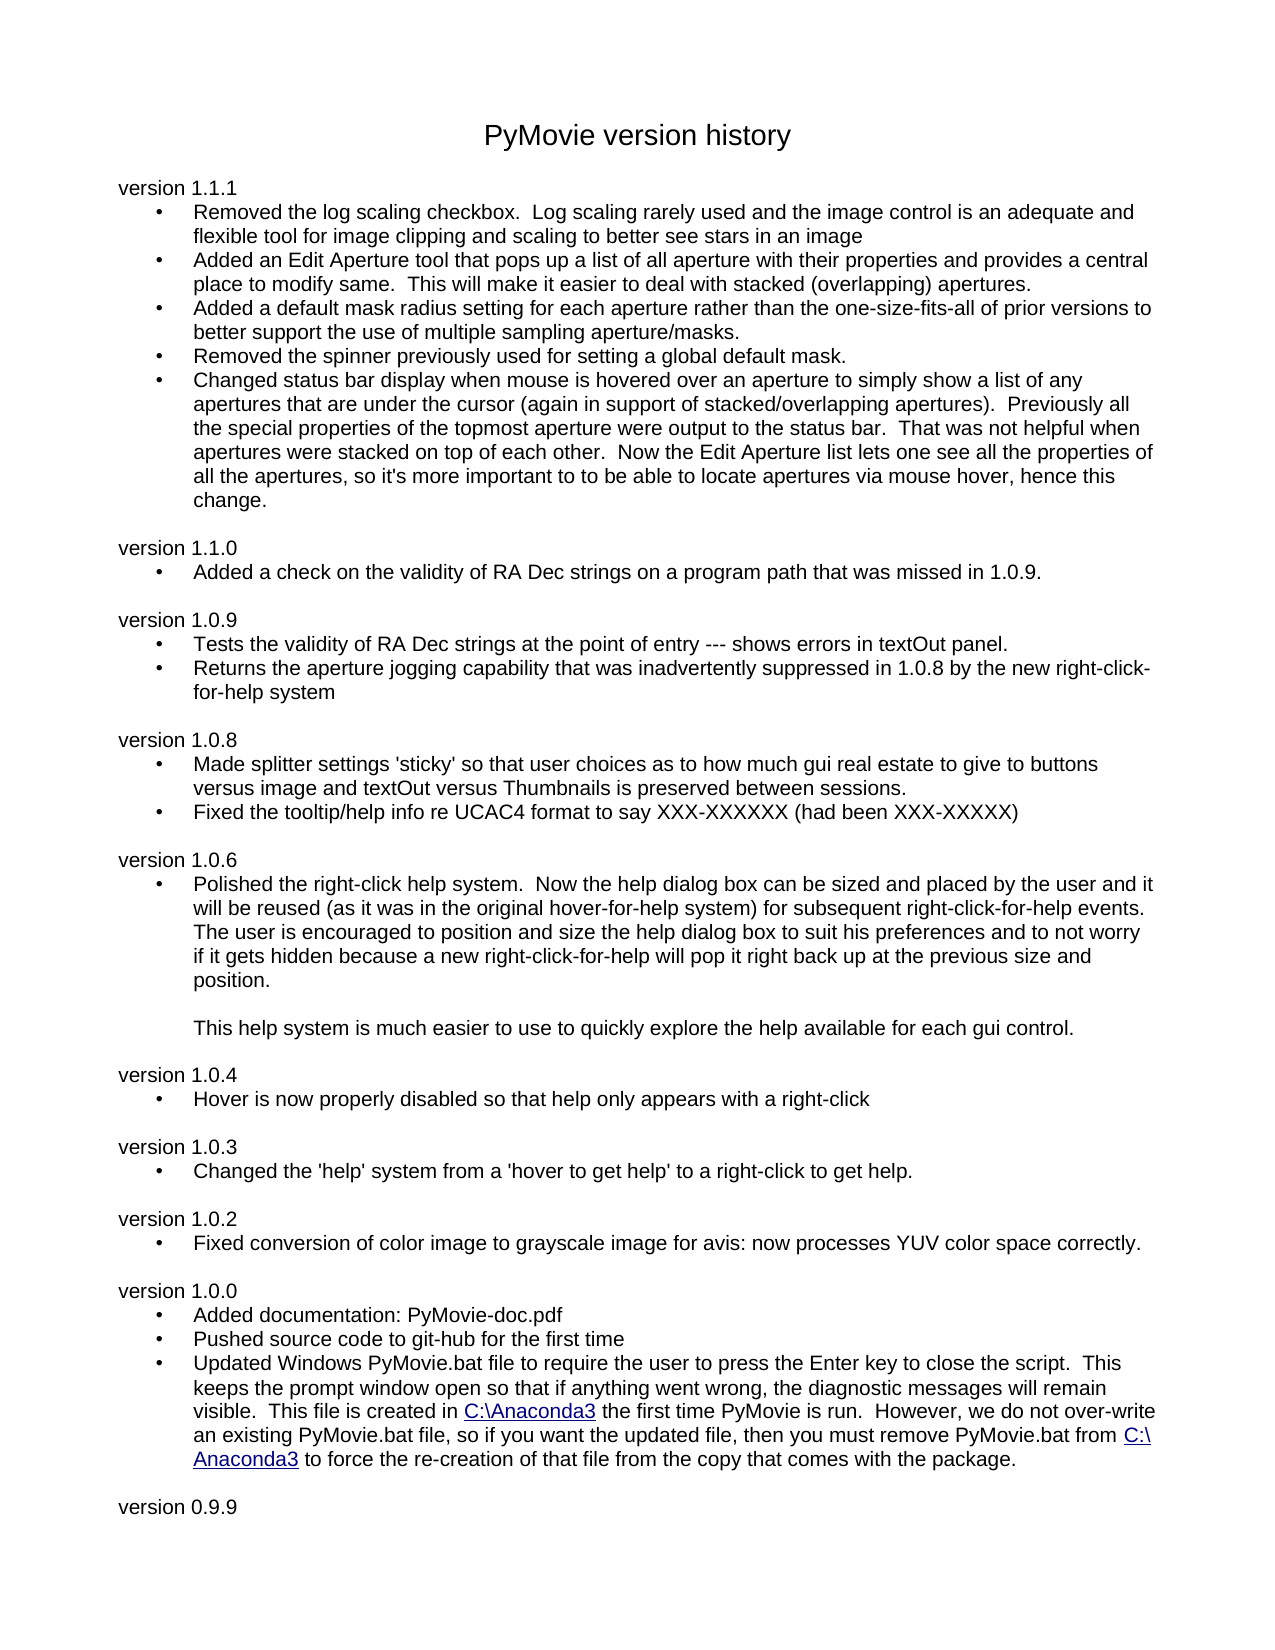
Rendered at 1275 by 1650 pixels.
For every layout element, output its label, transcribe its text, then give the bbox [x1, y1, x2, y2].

list Made splitter settings 'sticky' so that user choices as to how much gui real estate to give to buttons versus image and textOut versus Thumbnails is preserved between sessions. [156, 751, 1157, 799]
list Removed the spinner previously used for setting a global default mask. [156, 344, 1157, 368]
text version 1.1.1 [118, 176, 1157, 199]
text version 1.0.6 [118, 847, 1157, 871]
list Added a check on the validity of RA Dec strings on a program path that was missed in 1.0.9. [156, 559, 1157, 607]
list Tests the validity of RA Dec strings at the point of entry --- shows errors in textOut panel. [156, 631, 1157, 656]
text version 1.0.2 [118, 1207, 1157, 1231]
text version 1.1.0 [118, 536, 1157, 559]
text version 1.0.9 [118, 607, 1157, 631]
list Changed status bar display when mouse is hovered over an aperture to simply show a list of any apertures that are under the cursor (again in support of stacked/overlapping apertures). Previously all the special properties of the topmost aperture were output to the status bar. That was not helpful when apertures were stacked on top of each other. Now the Edit Aperture list lets one see all the properties of all the apertures, so it's more important to to be able to locate apertures via mouse hover, hence this change. [156, 368, 1157, 536]
list Added documentation: PyMovie-doc.pdf [156, 1303, 1157, 1327]
list Removed the log scaling checkbox. Log scaling rarely used and the image control is an adequate and flexible tool for image clipping and scaling to better see stars in an image [156, 199, 1157, 248]
text version 1.0.4 [118, 1063, 1157, 1087]
list Added an Edit Aperture tool that pops up a list of all aperture with their properties and provides a central place to modify same. This will make it easier to deal with stacked (overlapping) apertures. [156, 248, 1157, 296]
list Updated Windows PyMovie.bat file to require the user to press the Enter key to close the script. This keeps the prompt window open so that if anything went wrong, the diagnostic messages will remain visible. This file is created in C:\Anaconda3 the first time PyMovie is run. However, we do not over-write an existing PyMovie.bat file, so if you want the updated file, then you must remove PyMovie.bat from C:\Anaconda3 to force the re-creation of that file from the copy that comes with the package. [156, 1351, 1157, 1495]
text version 1.0.0 [118, 1279, 1157, 1303]
list Added a default mask radius setting for each aperture rather than the one-size-fits-all of prior versions to better support the use of multiple sampling aperture/masks. [156, 296, 1157, 344]
list Changed the 'help' system from a 'hover to get help' to a right-click to get help. [156, 1159, 1157, 1207]
text version 1.0.3 [118, 1135, 1157, 1159]
list Hover is now properly disabled so that help only appears with a right-click [156, 1087, 1157, 1135]
text version 0.9.9 [118, 1495, 1157, 1519]
list Pushed source code to git-hub for the first time [156, 1327, 1157, 1351]
text version 1.0.8 [118, 727, 1157, 751]
list Fixed the tooltip/help info re UCAC4 format to say XXX-XXXXXX (had been XXX-XXXXX) [156, 799, 1157, 847]
list Returns the aperture jogging capability that was inadvertently suppressed in 1.0.8 by the new right-click-for-help system [156, 656, 1157, 727]
list Polished the right-click help system. Now the help dialog box can be sized and placed by the user and it will be reused (as it was in the original hover-for-help system) for subsequent right-click-for-help events. The user is encouraged to position and size the help dialog box to suit his preferences and to not worry if it gets hidden because a new right-click-for-help will pop it right back up at the previous size and position. This help system is much easier to use to quickly explore the help available for each gui control. [156, 871, 1157, 1039]
text PyMovie version history [118, 118, 1157, 152]
list Fixed conversion of color image to grayscale image for avis: now processes YUV color space correctly. [156, 1231, 1157, 1255]
